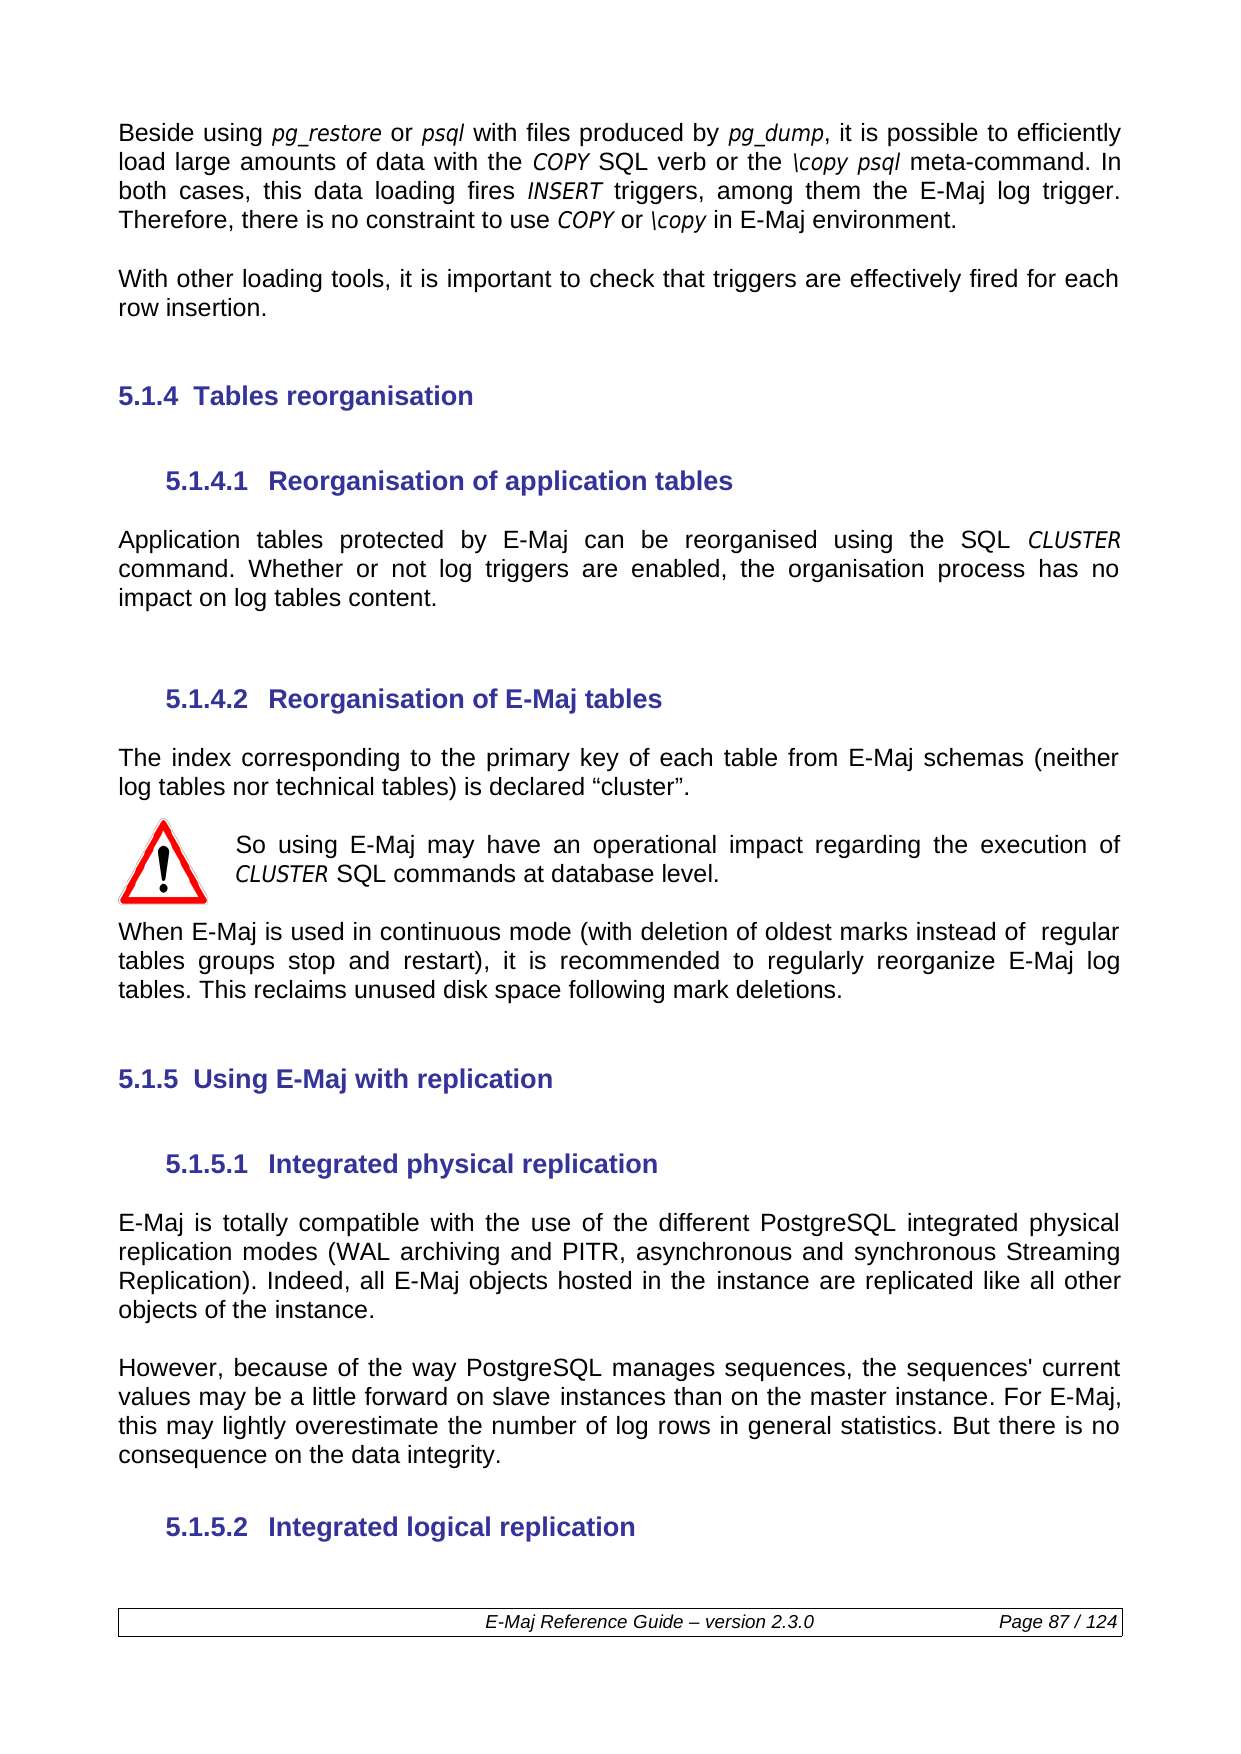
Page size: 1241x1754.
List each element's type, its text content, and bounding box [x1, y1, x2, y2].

text The index corresponding to the primary key of each table from E-Maj schemas (neither log tables nor technical tables) is declared “cluster”. [118, 743, 1122, 801]
text Application tables protected by E-Maj can be reorganised using the SQL CLUSTER command. Whether or not log triggers are enabled, the organisation process has no impact on log tables content. [118, 525, 1122, 612]
subtitle Reorganisation of application tables [165, 465, 1122, 496]
text E-Maj is totally compatible with the use of the different PostgreSQL integrated physical replication modes (WAL archiving and PITR, asynchronous and synchronous Streaming Replication). Indeed, all E-Maj objects hosted in the instance are replicated like all other objects of the instance. [118, 1208, 1122, 1324]
subtitle Using E-Maj with replication [118, 1062, 1122, 1093]
text So using E-Maj may have an operational impact regarding the execution of CLUSTER SQL commands at database level. [235, 830, 1122, 888]
subtitle Integrated physical replication [165, 1148, 1122, 1179]
text When E-Maj is used in continuous mode (with deletion of oldest marks instead of regular tables groups stop and restart), it is recommended to regularly reorganize E-Maj log tables. This reclaims unused disk space following mark deletions. [118, 917, 1122, 1004]
text Beside using pg_restore or psql with files produced by pg_dump, it is possible to efficiently load large amounts of data with the COPY SQL verb or the \copy psql meta-command. In both cases, this data loading fires INSERT triggers, among them the E-Maj log trigger. Therefore, there is no constraint to use COPY or \copy in E-Maj environment. [118, 118, 1122, 234]
subtitle Reorganisation of E-Maj tables [165, 683, 1122, 714]
text With other loading tools, it is important to check that triggers are effectively fired for each row insertion. [118, 263, 1122, 322]
subtitle Tables reorganisation [118, 380, 1122, 411]
subtitle Integrated logical replication [165, 1511, 1122, 1542]
text However, because of the way PostgreSQL manages sequences, the sequences' current values may be a little forward on slave instances than on the master instance. For E-Maj, this may lightly overestimate the number of log rows in general statistics. But there is no consequence on the data integrity. [118, 1353, 1122, 1469]
picture [118, 818, 208, 905]
